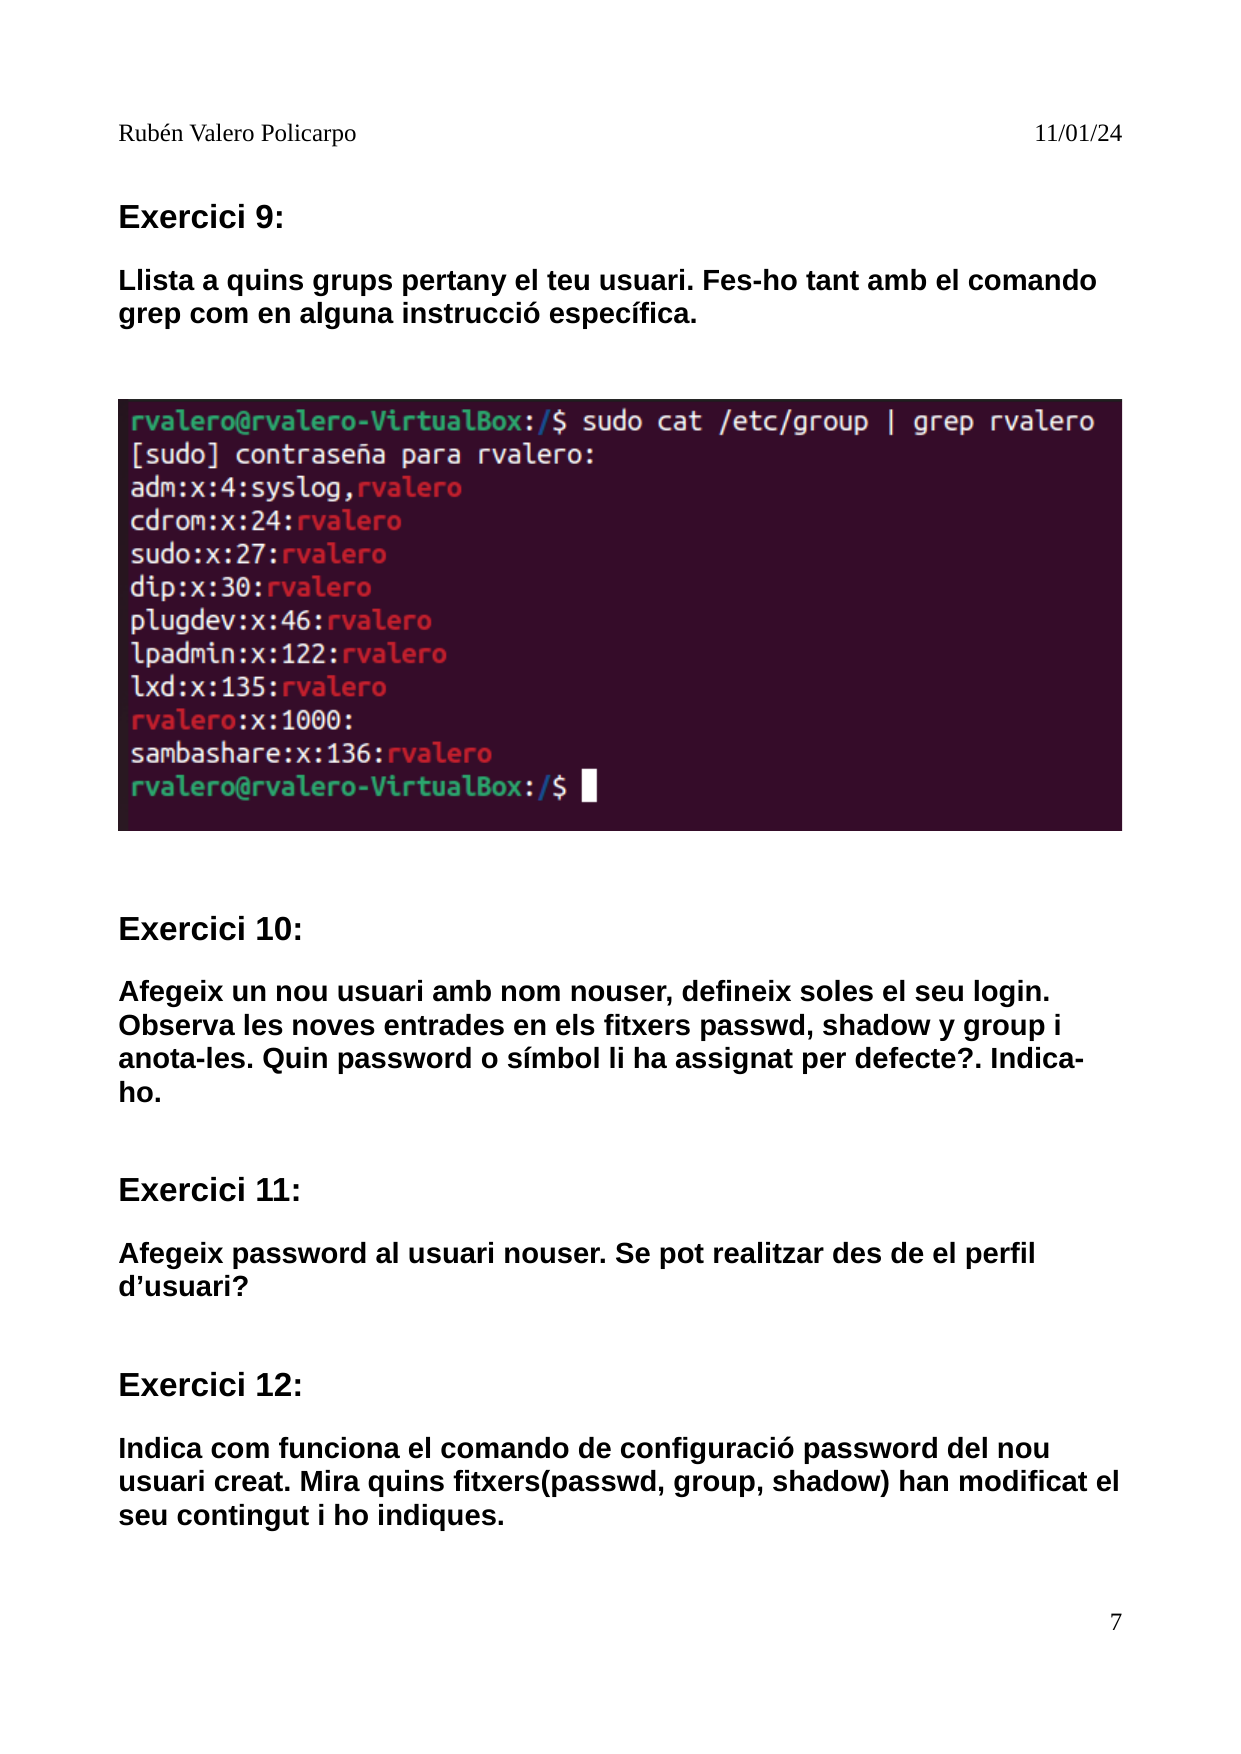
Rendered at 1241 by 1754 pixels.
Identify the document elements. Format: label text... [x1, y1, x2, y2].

subtitle Exercici 11: [118, 1170, 1122, 1209]
subtitle Llista a quins grups pertany el teu usuari. Fes-ho tant amb el comando grep com en alguna instrucció específica. [118, 263, 1122, 330]
subtitle Afegeix password al usuari nouser. Se pot realitzar des de el perfil d’usuari? [118, 1236, 1122, 1303]
subtitle Exercici 12: [118, 1365, 1122, 1403]
subtitle Indica com funciona el comando de configuració password del nou usuari creat. Mira quins fitxers(passwd, group, shadow) han modificat el seu contingut i ho indiques. [118, 1431, 1122, 1531]
subtitle Exercici 9: [118, 197, 1122, 236]
subtitle Exercici 10: [118, 909, 1122, 947]
picture [118, 399, 1123, 831]
subtitle Afegeix un nou usuari amb nom nouser, defineix soles el seu login. Observa les noves entrades en els fitxers passwd, shadow y group i anota-les. Quin password o símbol li ha assignat per defecte?. Indica-ho. [118, 974, 1122, 1108]
